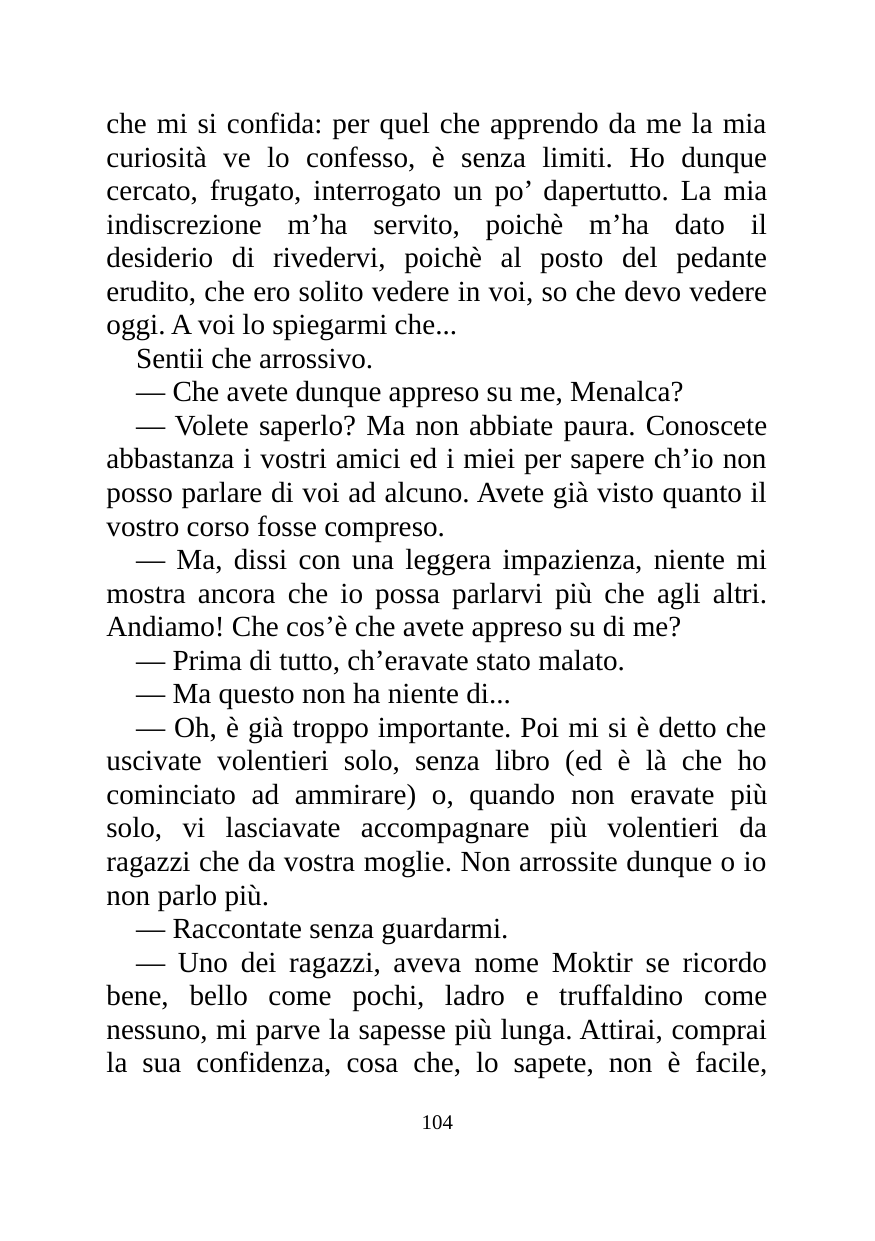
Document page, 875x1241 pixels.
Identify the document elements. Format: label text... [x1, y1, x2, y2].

text che mi si confida: per quel che apprendo da me la mia curiosità ve lo confesso, è senza limiti. Ho dunque cercato, frugato, interrogato un po’ dapertutto. La mia indiscrezione m’ha servito, poichè m’ha dato il desiderio di rivedervi, poichè al posto del pedante erudito, che ero solito vedere in voi, so che devo vedere oggi. A voi lo spiegarmi che... [106, 106, 768, 341]
text — Ma, dissi con una leggera impazienza, niente mi mostra ancora che io possa parlarvi più che agli altri. Andiamo! Che cos’è che avete appreso su di me? [106, 542, 768, 643]
text — Ma questo non ha niente di... [106, 676, 768, 710]
text — Che avete dunque appreso su me, Menalca? [106, 374, 768, 408]
text — Raccontate senza guardarmi. [106, 911, 768, 945]
text Sentii che arrossivo. [106, 341, 768, 374]
text — Oh, è già troppo importante. Poi mi si è detto che uscivate volentieri solo, senza libro (ed è là che ho cominciato ad ammirare) o, quando non eravate più solo, vi lasciavate accompagnare più volentieri da ragazzi che da vostra moglie. Non arrossite dunque o io non parlo più. [106, 710, 768, 911]
text — Uno dei ragazzi, aveva nome Moktir se ricordo bene, bello come pochi, ladro e truffaldino come nessuno, mi parve la sapesse più lunga. Attirai, comprai la sua confidenza, cosa che, lo sapete, non è facile, [106, 945, 768, 1079]
text — Prima di tutto, ch’eravate stato malato. [106, 643, 768, 676]
text — Volete saperlo? Ma non abbiate paura. Conoscete abbastanza i vostri amici ed i miei per sapere ch’io non posso parlare di voi ad alcuno. Avete già visto quanto il vostro corso fosse compreso. [106, 408, 768, 542]
